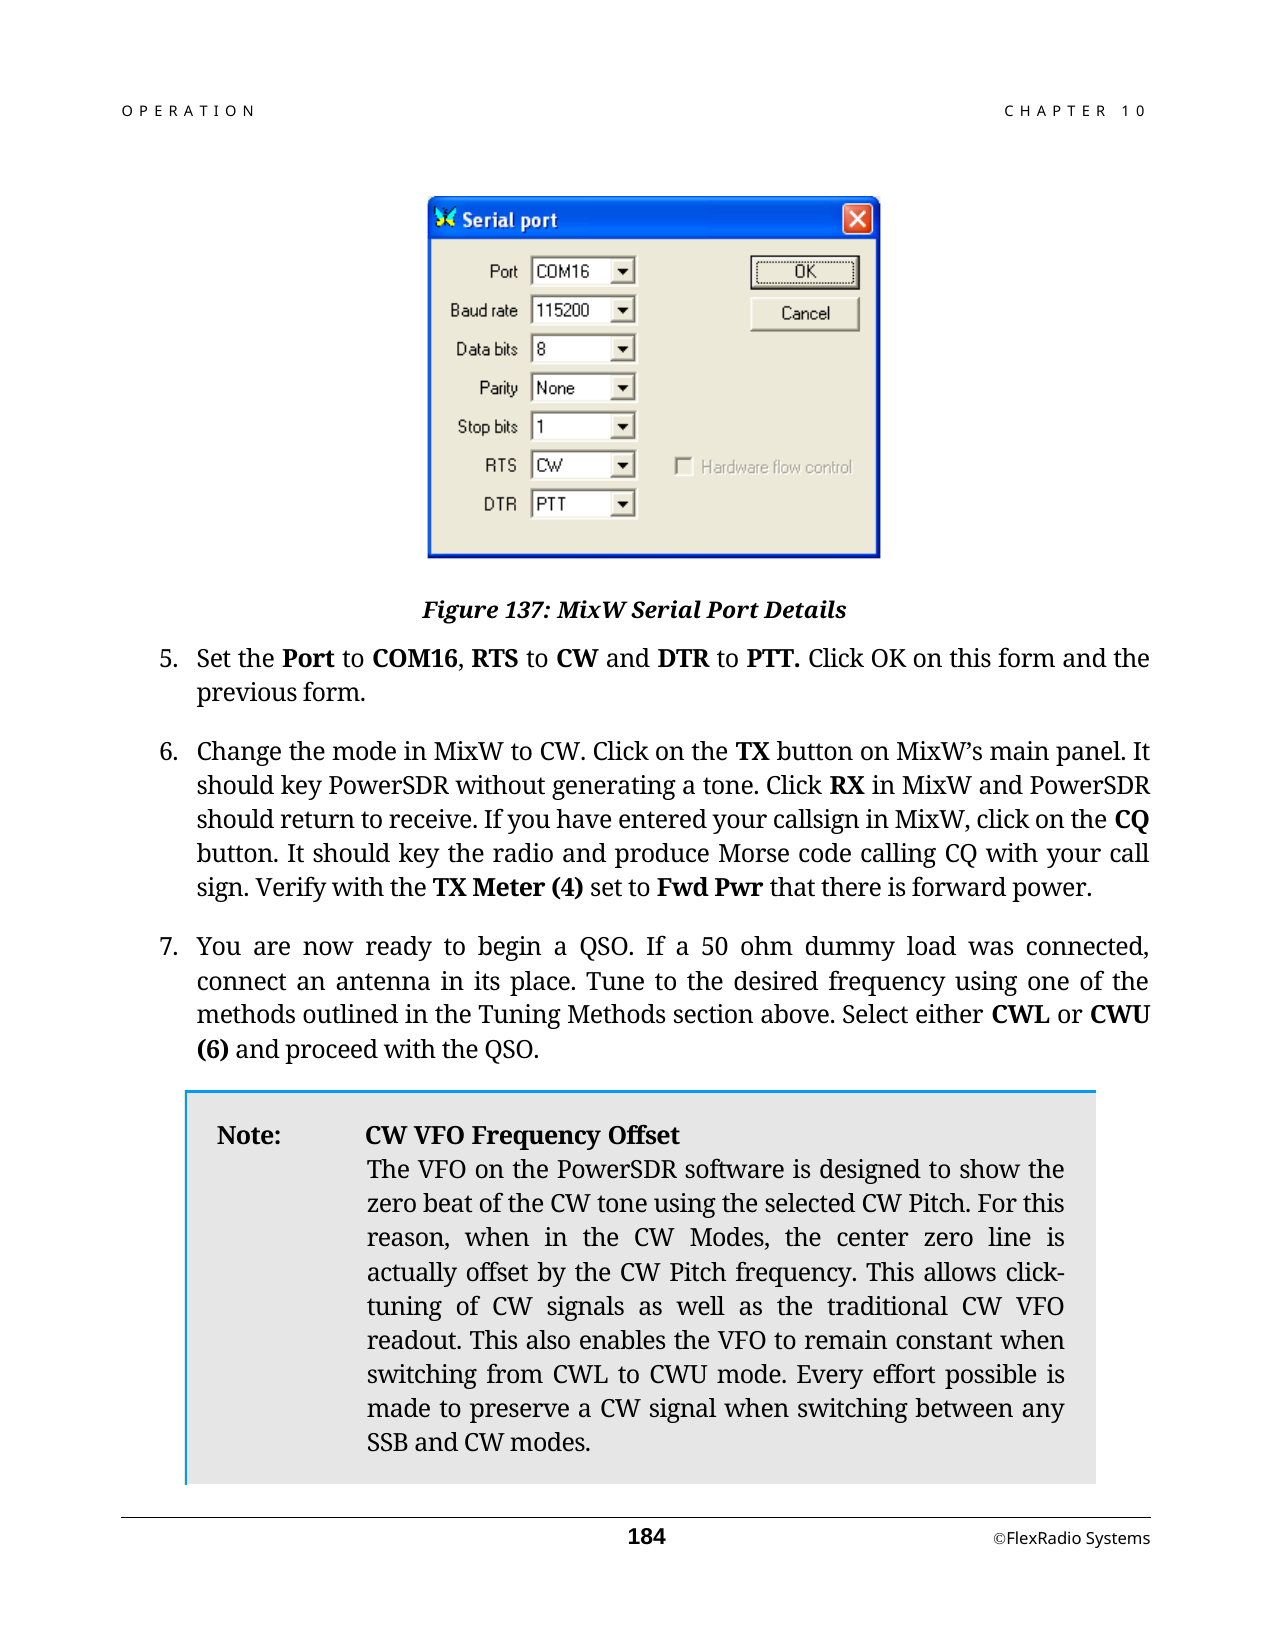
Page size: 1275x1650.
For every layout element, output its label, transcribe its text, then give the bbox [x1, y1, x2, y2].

list Change the mode in MixW to CW. Click on the TX button on MixW’s main panel. It should key PowerSDR without generating a tone. Click RX in MixW and PowerSDR should return to receive. If you have entered your callsign in MixW, click on the CQ button. It should key the radio and produce Morse code calling CQ with your call sign. Verify with the TX Meter (4) set to Fwd Pwr that there is forward power. [159, 734, 1151, 904]
picture [427, 196, 882, 560]
list Set the Port to COM16, RTS to CW and DTR to PTT. Click OK on this form and the previous form. [159, 641, 1151, 709]
text Note: CW VFO Frequency Offset The VFO on the PowerSDR software is designed to show the zero beat of the CW tone using the selected CW Pitch. For this reason, when in the CW Modes, the center zero line is actually offset by the CW Pitch frequency. This allows click-tuning of CW signals as well as the traditional CW VFO readout. This also enables the VFO to remain constant when switching from CWL to CWU mode. Every effort possible is made to preserve a CW signal when switching between any SSB and CW modes. [187, 1093, 1096, 1484]
list You are now ready to begin a QSO. If a 50 ohm dummy load was connected, connect an antenna in its place. Tune to the desired frequency using one of the methods outlined in the Tuning Methods section above. Select either CWL or CWU (6) and proceed with the QSO. [159, 929, 1151, 1065]
text Figure 137: MixW Serial Port Details [121, 594, 1151, 625]
